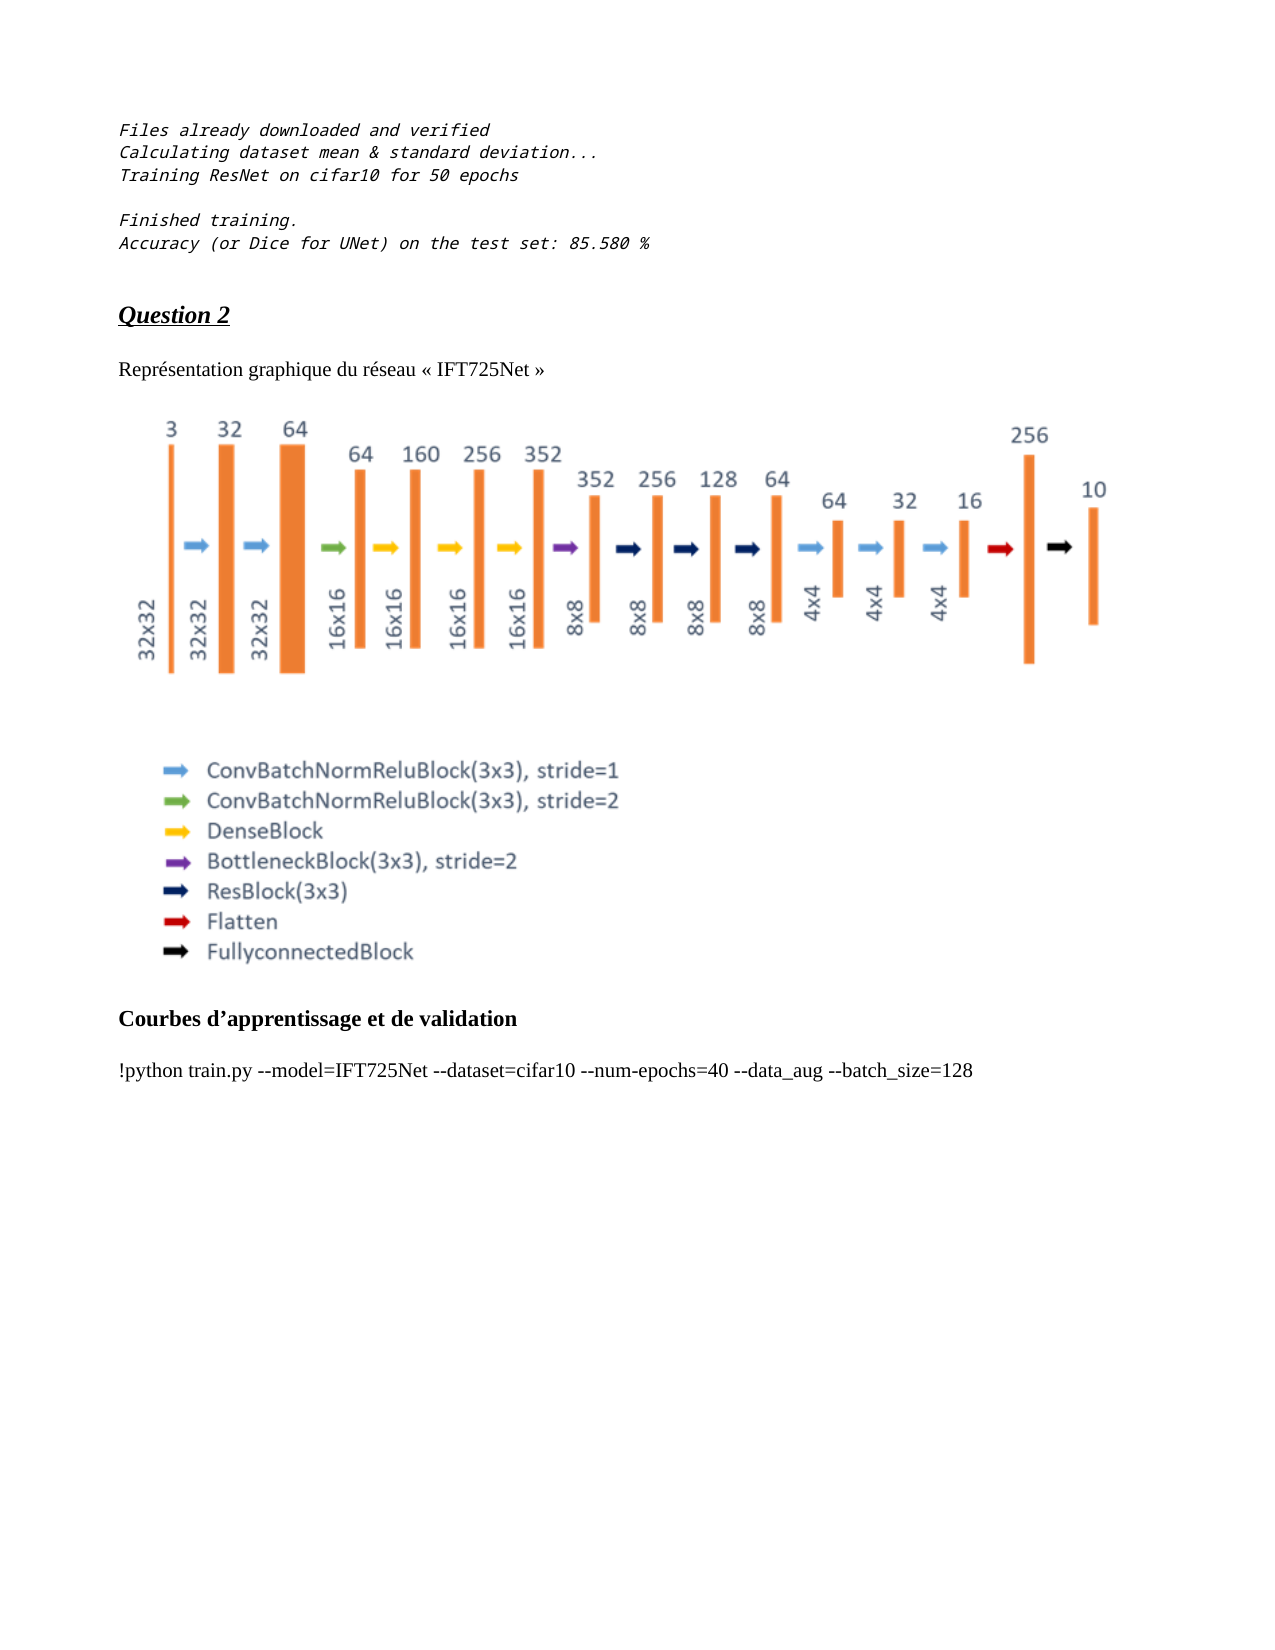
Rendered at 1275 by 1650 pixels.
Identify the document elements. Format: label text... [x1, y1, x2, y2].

text Accuracy (or Dice for UNet) on the test set: 85.580 % [118, 232, 1157, 254]
text Training ResNet on cifar10 for 50 epochs [118, 163, 1157, 186]
text Calculating dataset mean & standard deviation... [118, 141, 1157, 163]
text Files already downloaded and verified [118, 118, 1157, 141]
picture [118, 405, 1157, 982]
text Question 2 [118, 300, 1157, 328]
text Représentation graphique du réseau « IFT725Net » [118, 357, 1157, 381]
text !python train.py --model=IFT725Net --dataset=cifar10 --num-epochs=40 --data_aug --batch_size=128 [118, 1058, 1157, 1082]
text Finished training. [118, 209, 1157, 232]
text Courbes d’apprentissage et de validation [118, 1005, 1157, 1032]
